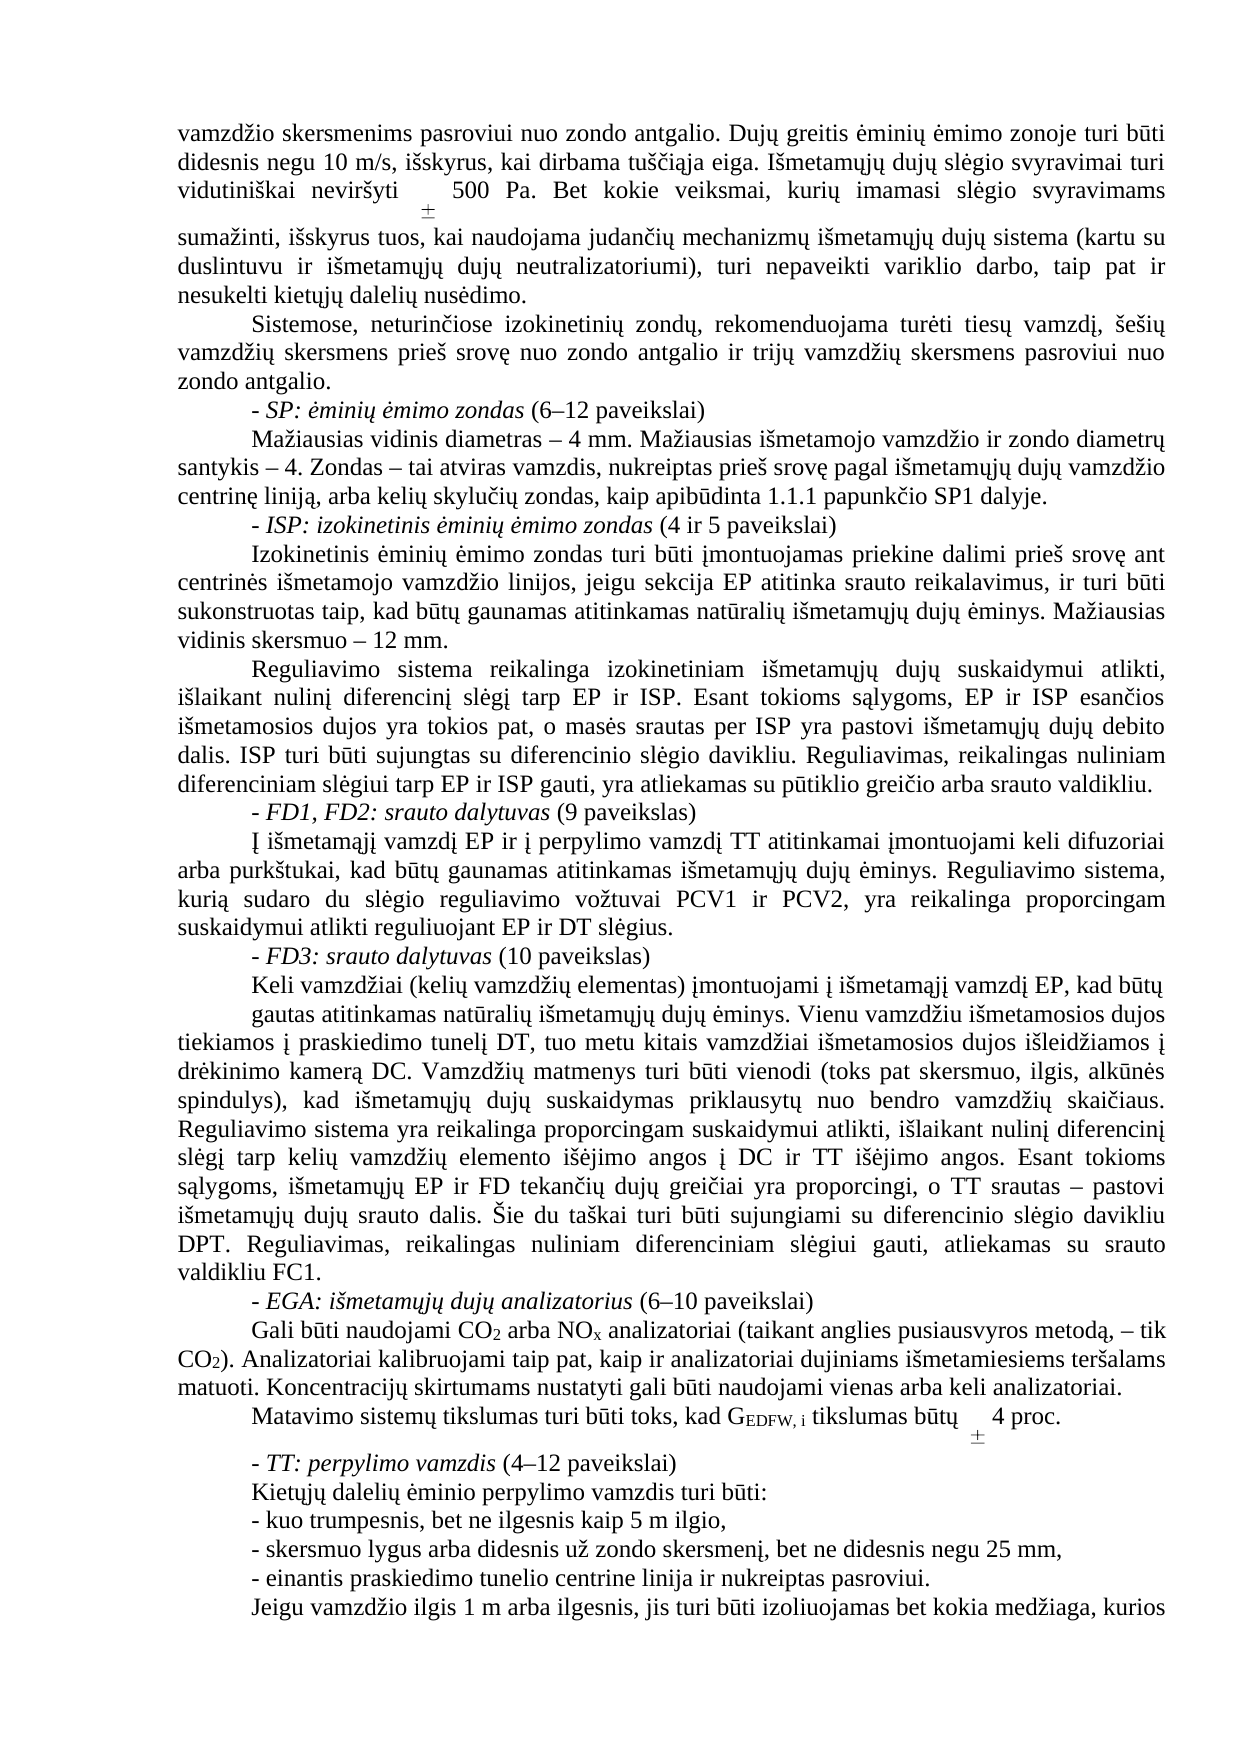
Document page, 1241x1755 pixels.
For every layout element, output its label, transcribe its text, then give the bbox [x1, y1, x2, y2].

text Į išmetamąjį vamzdį EP ir į perpylimo vamzdį TT atitinkamai įmontuojami keli difuzoriai arba purkštukai, kad būtų gaunamas atitinkamas išmetamųjų dujų ėminys. Reguliavimo sistema, kurią sudaro du slėgio reguliavimo vožtuvai PCV1 ir PCV2, yra reikalinga proporcingam suskaidymui atlikti reguliuojant EP ir DT slėgius. [177, 826, 1166, 941]
text Mažiausias vidinis diametras – 4 mm. Mažiausias išmetamojo vamzdžio ir zondo diametrų santykis – 4. Zondas – tai atviras vamzdis, nukreiptas prieš srovę pagal išmetamųjų dujų vamzdžio centrinę liniją, arba kelių skylučių zondas, kaip apibūdinta 1.1.1 papunkčio SP1 dalyje. [177, 424, 1166, 510]
text - FD1, FD2: srauto dalytuvas (9 paveikslas) [177, 797, 1166, 826]
text - FD3: srauto dalytuvas (10 paveikslas) [177, 941, 1166, 970]
text - skersmuo lygus arba didesnis už zondo skersmenį, bet ne didesnis negu 25 mm, [177, 1534, 1166, 1563]
text Reguliavimo sistema reikalinga izokinetiniam išmetamųjų dujų suskaidymui atlikti, išlaikant nulinį diferencinį slėgį tarp EP ir ISP. Esant tokioms sąlygoms, EP ir ISP esančios išmetamosios dujos yra tokios pat, o masės srautas per ISP yra pastovi išmetamųjų dujų debito dalis. ISP turi būti sujungtas su diferencinio slėgio davikliu. Reguliavimas, reikalingas nuliniam diferenciniam slėgiui tarp EP ir ISP gauti, yra atliekamas su pūtiklio greičio arba srauto valdikliu. [177, 654, 1166, 797]
text Gali būti naudojami CO2 arba NOx analizatoriai (taikant anglies pusiausvyros metodą, – tik CO2). Analizatoriai kalibruojami taip pat, kaip ir analizatoriai dujiniams išmetamiesiems teršalams matuoti. Koncentracijų skirtumams nustatyti gali būti naudojami vienas arba keli analizatoriai. [177, 1315, 1166, 1401]
text - EGA: išmetamųjų dujų analizatorius (6–10 paveikslai) [177, 1286, 1166, 1315]
text Keli vamzdžiai (kelių vamzdžių elementas) įmontuojami į išmetamąjį vamzdį EP, kad būtų [177, 970, 1166, 999]
text - einantis praskiedimo tunelio centrine linija ir nukreiptas pasroviui. [177, 1563, 1166, 1592]
text Jeigu vamzdžio ilgis 1 m arba ilgesnis, jis turi būti izoliuojamas bet kokia medžiaga, kurios [177, 1592, 1166, 1620]
text - TT: perpylimo vamzdis (4–12 paveikslai) [177, 1448, 1166, 1477]
text - kuo trumpesnis, bet ne ilgesnis kaip 5 m ilgio, [177, 1505, 1166, 1534]
text vamzdžio skersmenims pasroviui nuo zondo antgalio. Dujų greitis ėminių ėmimo zonoje turi būti didesnis negu 10 m/s, išskyrus, kai dirbama tuščiąja eiga. Išmetamųjų dujų slėgio svyravimai turi vidutiniškai neviršyti 500 Pa. Bet kokie veiksmai, kurių imamasi slėgio svyravimams sumažinti, išskyrus tuos, kai naudojama judančių mechanizmų išmetamųjų dujų sistema (kartu su duslintuvu ir išmetamųjų dujų neutralizatoriumi), turi nepaveikti variklio darbo, taip pat ir nesukelti kietųjų dalelių nusėdimo. [177, 118, 1166, 309]
text gautas atitinkamas natūralių išmetamųjų dujų ėminys. Vienu vamzdžiu išmetamosios dujos tiekiamos į praskiedimo tunelį DT, tuo metu kitais vamzdžiai išmetamosios dujos išleidžiamos į drėkinimo kamerą DC. Vamzdžių matmenys turi būti vienodi (toks pat skersmuo, ilgis, alkūnės spindulys), kad išmetamųjų dujų suskaidymas priklausytų nuo bendro vamzdžių skaičiaus. Reguliavimo sistema yra reikalinga proporcingam suskaidymui atlikti, išlaikant nulinį diferencinį slėgį tarp kelių vamzdžių elemento išėjimo angos į DC ir TT išėjimo angos. Esant tokioms sąlygoms, išmetamųjų EP ir FD tekančių dujų greičiai yra proporcingi, o TT srautas – pastovi išmetamųjų dujų srauto dalis. Šie du taškai turi būti sujungiami su diferencinio slėgio davikliu DPT. Reguliavimas, reikalingas nuliniam diferenciniam slėgiui gauti, atliekamas su srauto valdikliu FC1. [177, 999, 1166, 1286]
text Izokinetinis ėminių ėmimo zondas turi būti įmontuojamas priekine dalimi prieš srovę ant centrinės išmetamojo vamzdžio linijos, jeigu sekcija EP atitinka srauto reikalavimus, ir turi būti sukonstruotas taip, kad būtų gaunamas atitinkamas natūralių išmetamųjų dujų ėminys. Mažiausias vidinis skersmuo – 12 mm. [177, 539, 1166, 654]
text Matavimo sistemų tikslumas turi būti toks, kad GEDFW, i tikslumas būtų 4 proc. [177, 1401, 1166, 1448]
text Sistemose, neturinčiose izokinetinių zondų, rekomenduojama turėti tiesų vamzdį, šešių vamzdžių skersmens prieš srovę nuo zondo antgalio ir trijų vamzdžių skersmens pasroviui nuo zondo antgalio. [177, 309, 1166, 395]
text - SP: ėminių ėmimo zondas (6–12 paveikslai) [177, 395, 1166, 424]
text - ISP: izokinetinis ėminių ėmimo zondas (4 ir 5 paveikslai) [177, 510, 1166, 539]
text Kietųjų dalelių ėminio perpylimo vamzdis turi būti: [177, 1477, 1166, 1505]
